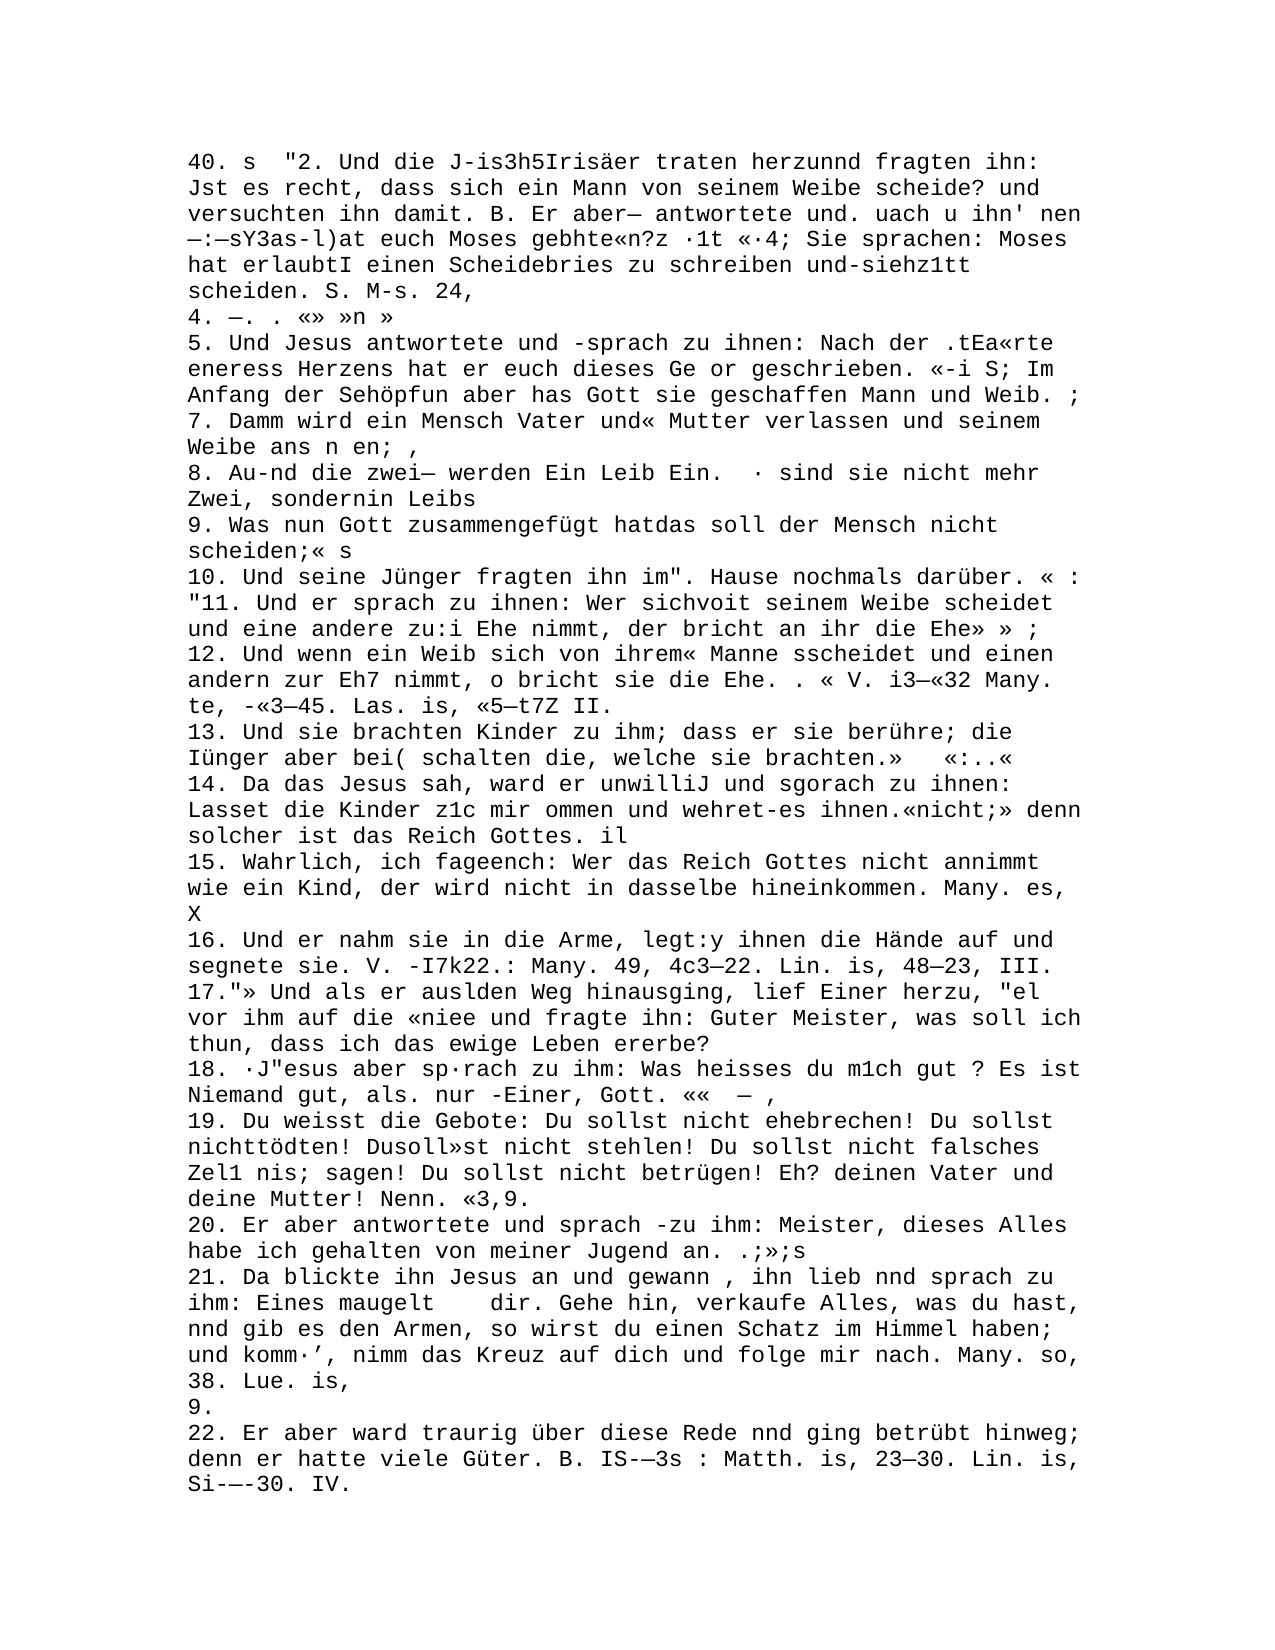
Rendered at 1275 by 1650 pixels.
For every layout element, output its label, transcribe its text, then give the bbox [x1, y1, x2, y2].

text 7. Damm wird ein Mensch Vater und« Mutter verlassen und seinem Weibe ans n en; , [187, 409, 1087, 461]
text 18. ·J"esus aber sp·rach zu ihm: Was heisses du m1ch gut ? Es ist Niemand gut, als. nur -Einer, Gott. «« — , [187, 1058, 1087, 1110]
text 13. Und sie brachten Kinder zu ihm; dass er sie berühre; die Iünger aber bei( schalten die, welche sie brachten.» «:..« [187, 721, 1087, 772]
text 19. Du weisst die Gebote: Du sollst nicht ehebrechen! Du sollst nichttödten! Dusoll»st nicht stehlen! Du sollst nicht falsches Zel1 nis; sagen! Du sollst nicht betrügen! Eh? deinen Vater und deine Mutter! Nenn. «3,9. [187, 1110, 1087, 1213]
text 5. Und Jesus antwortete und -sprach zu ihnen: Nach der .tEa«rte eneress Herzens hat er euch dieses Ge or geschrieben. «-i S; Im Anfang der Sehöpfun aber has Gott sie geschaffen Mann und Weib. ; [187, 332, 1087, 409]
text 20. Er aber antwortete und sprach -zu ihm: Meister, dieses Alles habe ich gehalten von meiner Jugend an. .;»;s [187, 1213, 1087, 1265]
text 9. [187, 1395, 1087, 1421]
text 4. —. . «» »n » [187, 306, 1087, 332]
text 8. Au-nd die zwei— werden Ein Leib Ein. · sind sie nicht mehr Zwei, sondernin Leibs [187, 461, 1087, 513]
text 22. Er aber ward traurig über diese Rede nnd ging betrübt hinweg; denn er hatte viele Güter. B. IS-—3s : Matth. is, 23—30. Lin. is, Si-—-30. IV. [187, 1421, 1087, 1499]
text 17."» Und als er auslden Weg hinausging, lief Einer herzu, "el vor ihm auf die «niee und fragte ihn: Guter Meister, was soll ich thun, dass ich das ewige Leben ererbe? [187, 980, 1087, 1058]
text 38. Lue. is, [187, 1369, 1087, 1395]
text 14. Da das Jesus sah, ward er unwilliJ und sgorach zu ihnen: Lasset die Kinder z1c mir ommen und wehret-es ihnen.«nicht;» denn solcher ist das Reich Gottes. il [187, 772, 1087, 850]
text 12. Und wenn ein Weib sich von ihrem« Manne sscheidet und einen andern zur Eh7 nimmt, o bricht sie die Ehe. . « V. i3—«32 Many. te, -«3—45. Las. is, «5—t7Z II. [187, 643, 1087, 721]
text 40. s "2. Und die J-is3h5Irisäer traten herzunnd fragten ihn: Jst es recht, dass sich ein Mann von seinem Weibe scheide? und versuchten ihn damit. B. Er aber— antwortete und. uach u ihn' nen—:—sY3as-l)at euch Moses gebhte«n?z ·1t «·4; Sie sprachen: Moses hat erlaubtI einen Scheidebries zu schreiben und-siehz1tt scheiden. S. M-s. 24, [187, 150, 1087, 306]
text 21. Da blickte ihn Jesus an und gewann , ihn lieb nnd sprach zu ihm: Eines maugelt dir. Gehe hin, verkaufe Alles, was du hast, nnd gib es den Armen, so wirst du einen Schatz im Himmel haben; und komm·’, nimm das Kreuz auf dich und folge mir nach. Many. so, [187, 1265, 1087, 1369]
text 10. Und seine Jünger fragten ihn im". Hause nochmals darüber. « : "11. Und er sprach zu ihnen: Wer sichvoit seinem Weibe scheidet und eine andere zu:i Ehe nimmt, der bricht an ihr die Ehe» » ; [187, 565, 1087, 643]
text 16. Und er nahm sie in die Arme, legt:y ihnen die Hände auf und segnete sie. V. -I7k22.: Many. 49, 4c3—22. Lin. is, 48—23, III. [187, 928, 1087, 980]
text 9. Was nun Gott zusammengefügt hatdas soll der Mensch nicht scheiden;« s [187, 513, 1087, 565]
text 15. Wahrlich, ich fageench: Wer das Reich Gottes nicht annimmt wie ein Kind, der wird nicht in dasselbe hineinkommen. Many. es, X [187, 850, 1087, 928]
